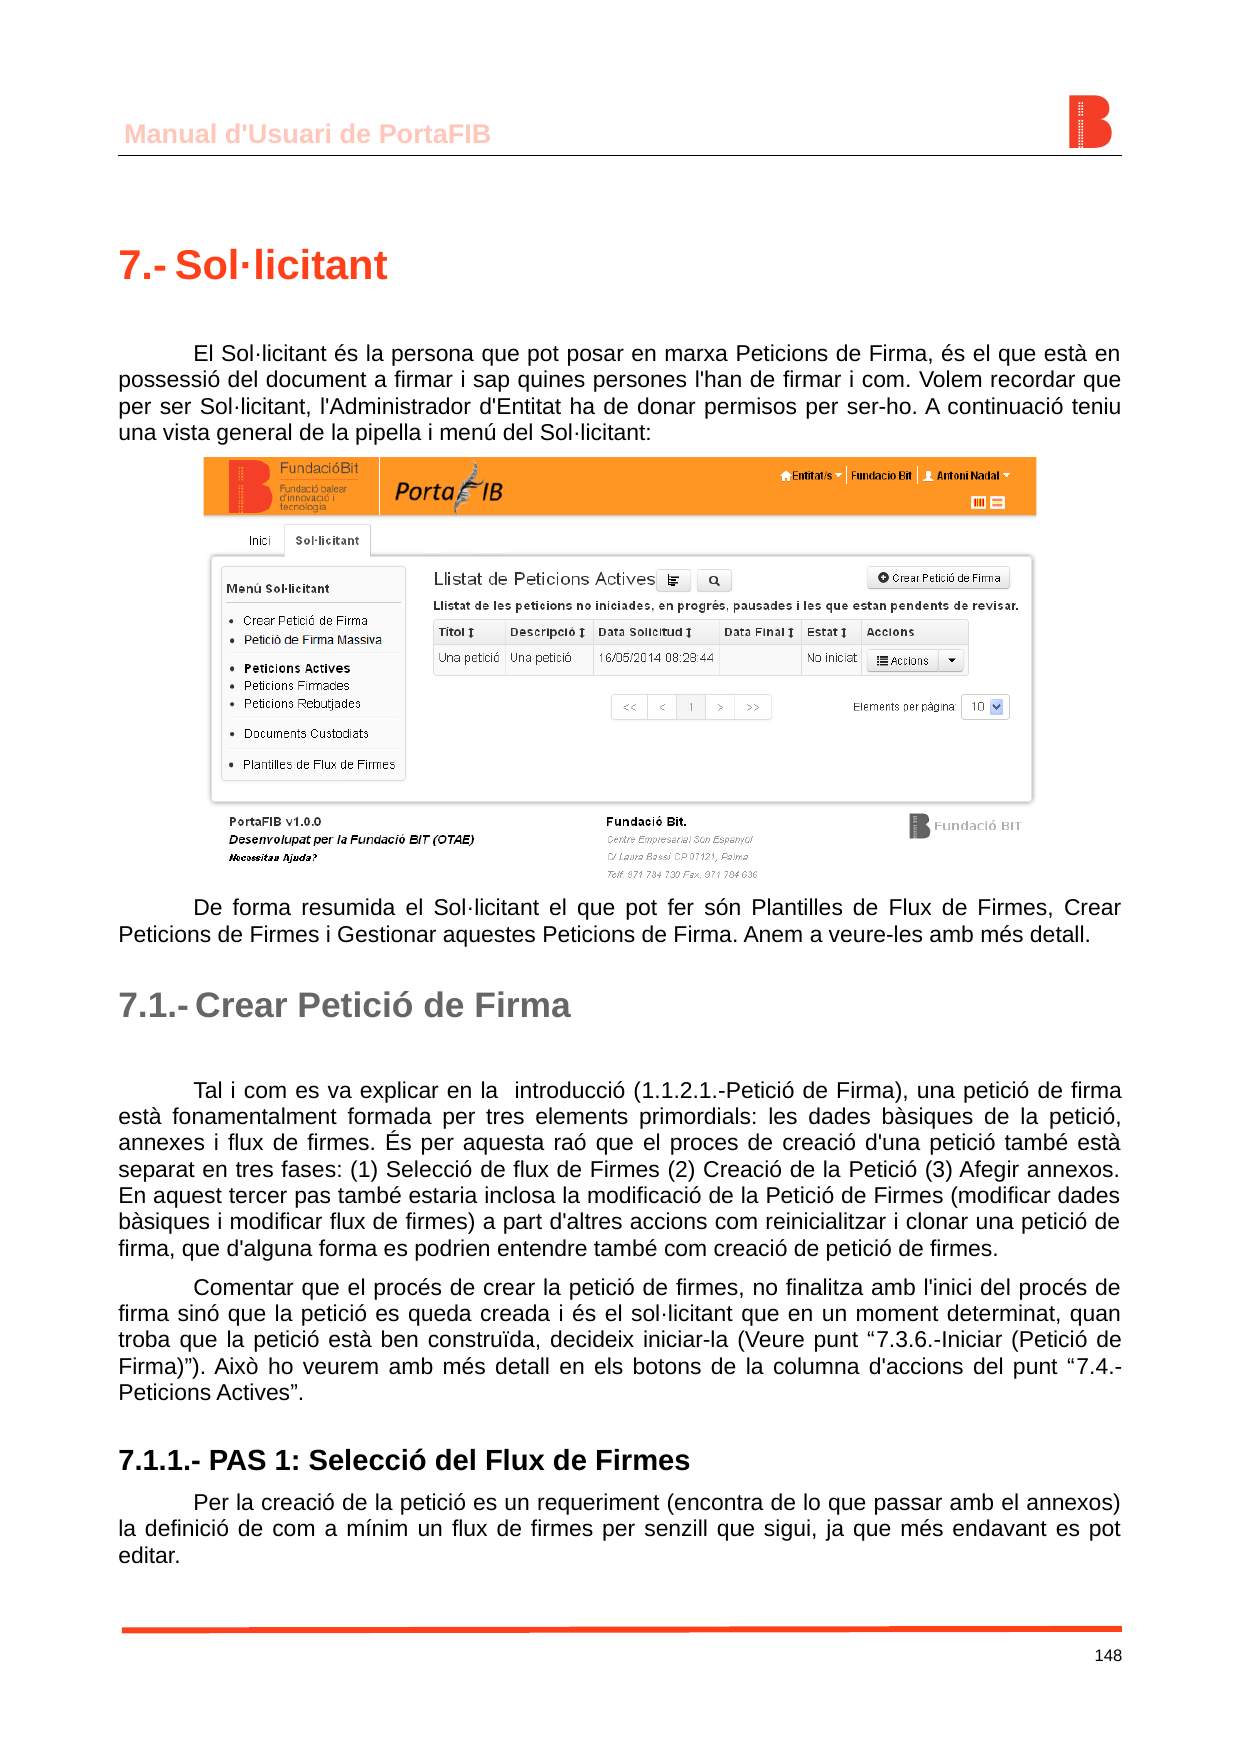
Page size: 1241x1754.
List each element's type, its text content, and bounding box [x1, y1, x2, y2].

text El Sol·licitant és la persona que pot posar en marxa Peticions de Firma, és el que està en possessió del document a firmar i sap quines persones l'han de firmar i com. Volem recordar que per ser Sol·licitant, l'Administrador d'Entitat ha de donar permisos per ser-ho. A continuació teniu una vista general de la pipella i menú del Sol·licitant: [118, 340, 1122, 445]
subtitle Sol·licitant [118, 241, 1122, 289]
text De forma resumida el Sol·licitant el que pot fer són Plantilles de Flux de Firmes, Crear Peticions de Firmes i Gestionar aquestes Peticions de Firma. Anem a veure-les amb més detall. [118, 894, 1122, 947]
picture [1063, 94, 1117, 150]
text Per la creació de la petició es un requeriment (encontra de lo que passar amb el annexos) la definició de com a mínim un flux de firmes per senzill que sigui, ja que més endavant es pot editar. [118, 1489, 1122, 1568]
subtitle Crear Petició de Firma [118, 984, 1122, 1025]
picture [203, 457, 1037, 882]
text Tal i com es va explicar en la introducció (1.1.2.1Petició de Firma), una petició de firma està fonamentalment formada per tres elements primordials: les dades bàsiques de la petició, annexes i flux de firmes. És per aquesta raó que el proces de creació d'una petició també està separat en tres fases: (1) Selecció de flux de Firmes (2) Creació de la Petició (3) Afegir annexos. En aquest tercer pas també estaria inclosa la modificació de la Petició de Firmes (modificar dades bàsiques i modificar flux de firmes) a part d'altres accions com reinicialitzar i clonar una petició de firma, que d'alguna forma es podrien entendre també com creació de petició de firmes. [118, 1077, 1122, 1261]
text Comentar que el procés de crear la petició de firmes, no finalitza amb l'inici del procés de firma sinó que la petició es queda creada i és el sol·licitant que en un moment determinat, quan troba que la petició està ben construïda, decideix iniciar-la (Veure punt “7.3.6Iniciar (Petició de Firma)”). Això ho veurem amb més detall en els botons de la columna d'accions del punt “7.4Peticions Actives”. [118, 1273, 1122, 1405]
subtitle PAS 1: Selecció del Flux de Firmes [118, 1443, 1122, 1476]
